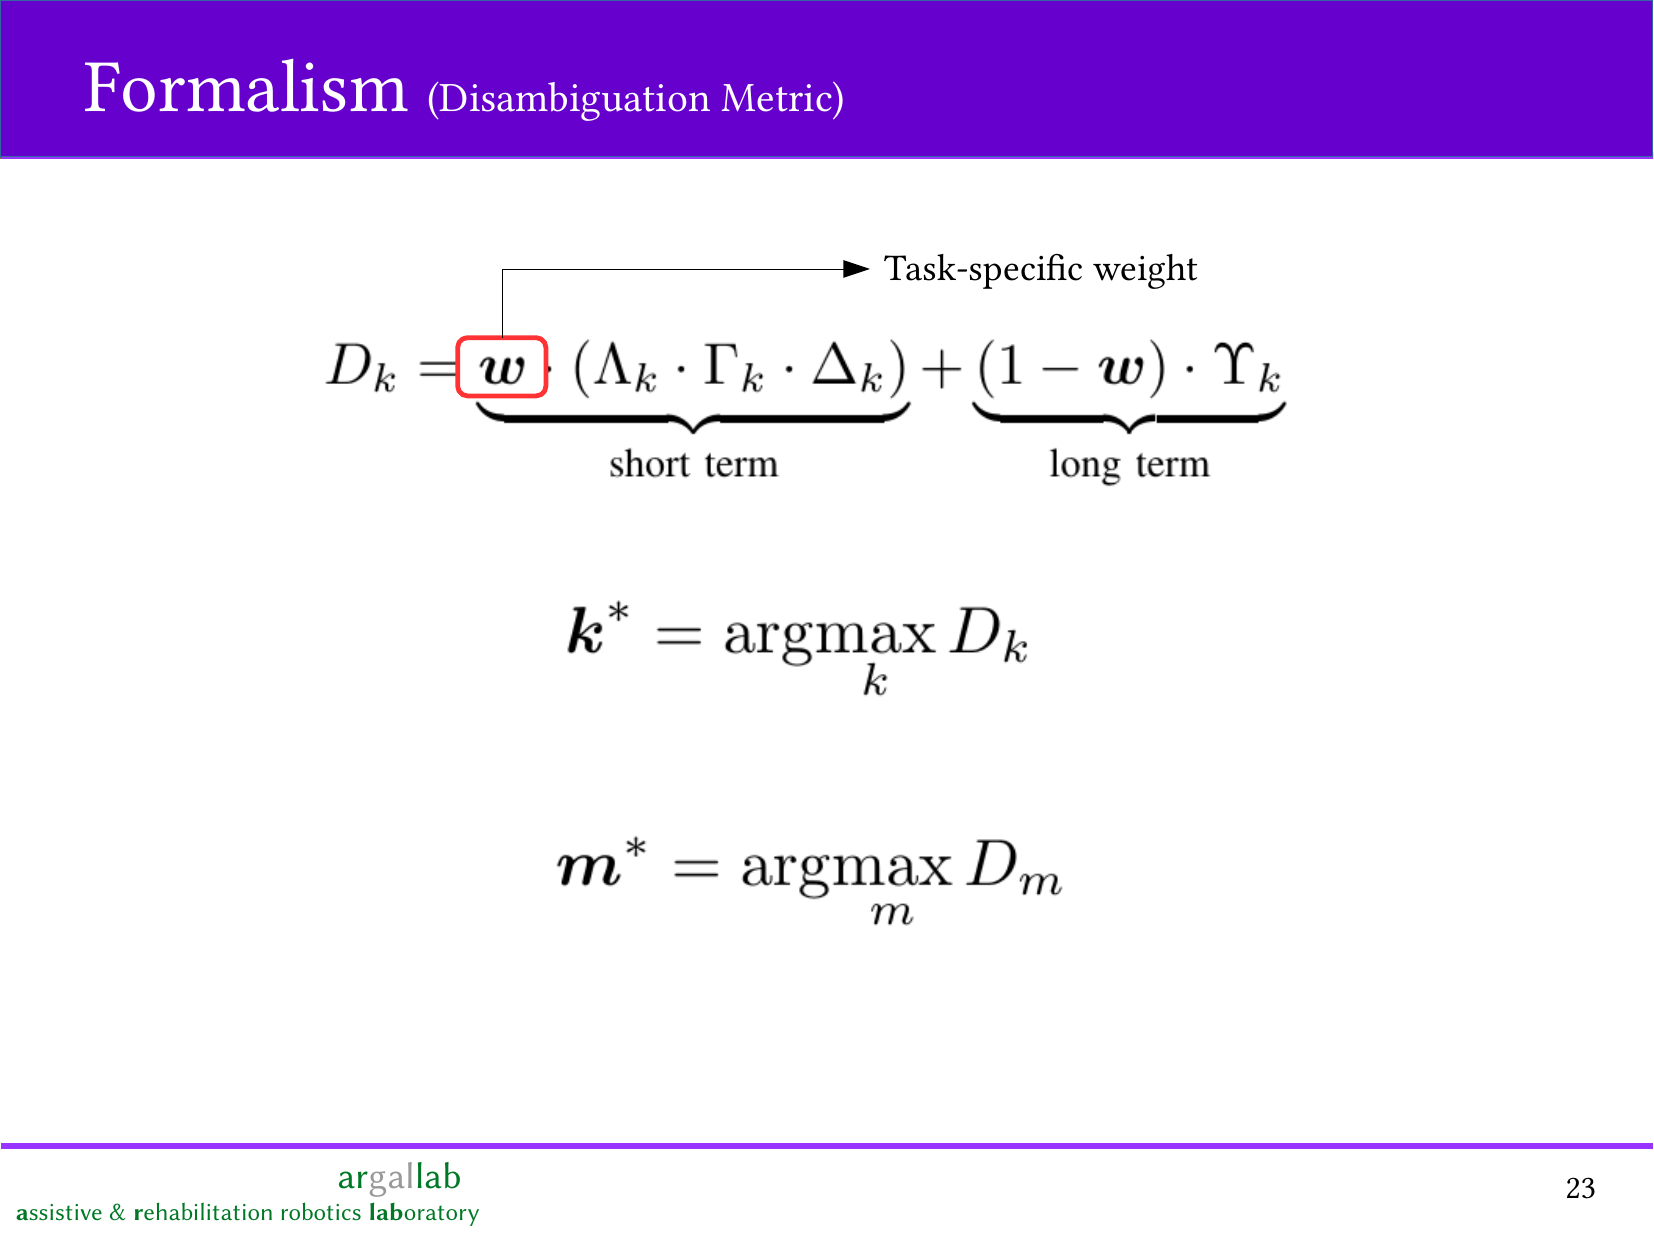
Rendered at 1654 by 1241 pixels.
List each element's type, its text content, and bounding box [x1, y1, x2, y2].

text_box Formalism (Disambiguation Metric) [69, 36, 1621, 138]
text_box [457, 337, 546, 396]
picture [524, 560, 1060, 717]
text_box Task-specific weight [870, 240, 1214, 298]
picture [540, 783, 1075, 959]
picture [315, 299, 1312, 494]
